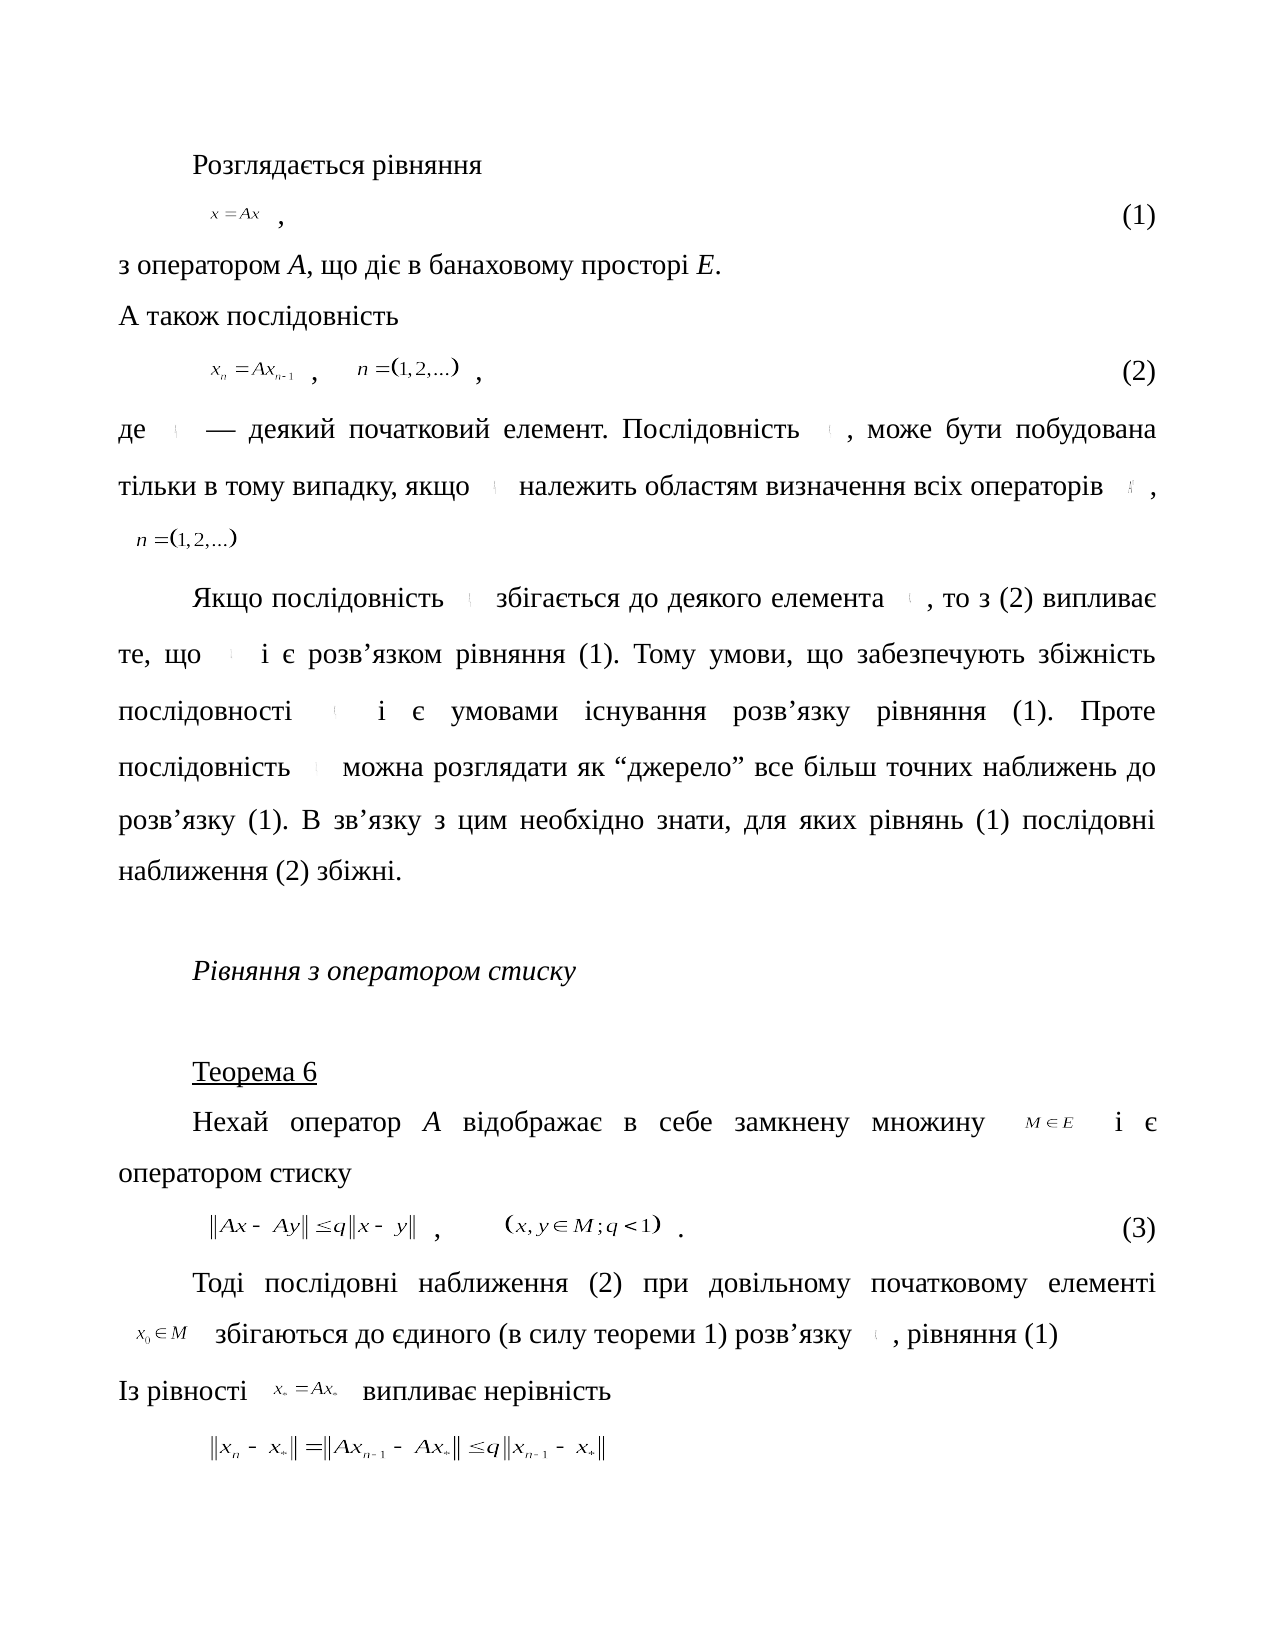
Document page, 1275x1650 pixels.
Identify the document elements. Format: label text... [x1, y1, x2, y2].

text випливає нерівність [355, 1370, 1157, 1409]
text де — деякий початковий елемент. Послідовність , може бути побудована тільки в тому випадку, якщо належить областям визначення всіх операторів , [118, 409, 1157, 563]
text , (1) [118, 197, 1157, 231]
text , [434, 1205, 487, 1249]
text з оператором А, що діє в банаховому просторі Е. [118, 247, 1157, 281]
text А також послідовність [118, 298, 1157, 331]
text Із рівності [118, 1370, 255, 1409]
text Рівняння з оператором стиску [118, 953, 1157, 987]
text , [118, 348, 340, 392]
text Розглядається рівняння [118, 147, 1157, 180]
text Якщо послідовність збігається до деякого елемента , то з (2) випливає те, що і є розв’язком рівняння (1). Тому умови, що забезпечують збіжність послідовності і є умовами існування розв’язку рівняння (1). Проте послідовність можна розглядати як “джерело” все більш точних наближень до розв’язку (1). В зв’язку з цим необхідно знати, для яких рівнянь (1) послідовні наближення (2) збіжні. [118, 577, 1157, 886]
text Нехай оператор А відображає в себе замкнену множину і є оператором стиску [118, 1104, 1157, 1188]
text Теорема 6 [118, 1054, 1157, 1088]
text [118, 1205, 192, 1249]
text . (3) [677, 1205, 1157, 1249]
text , (2) [475, 348, 1157, 392]
text Тоді послідовні наближення (2) при довільному початковому елементі збігаються до єдиного (в силу теореми 1) розв’язку , рівняння (1) [118, 1266, 1157, 1353]
